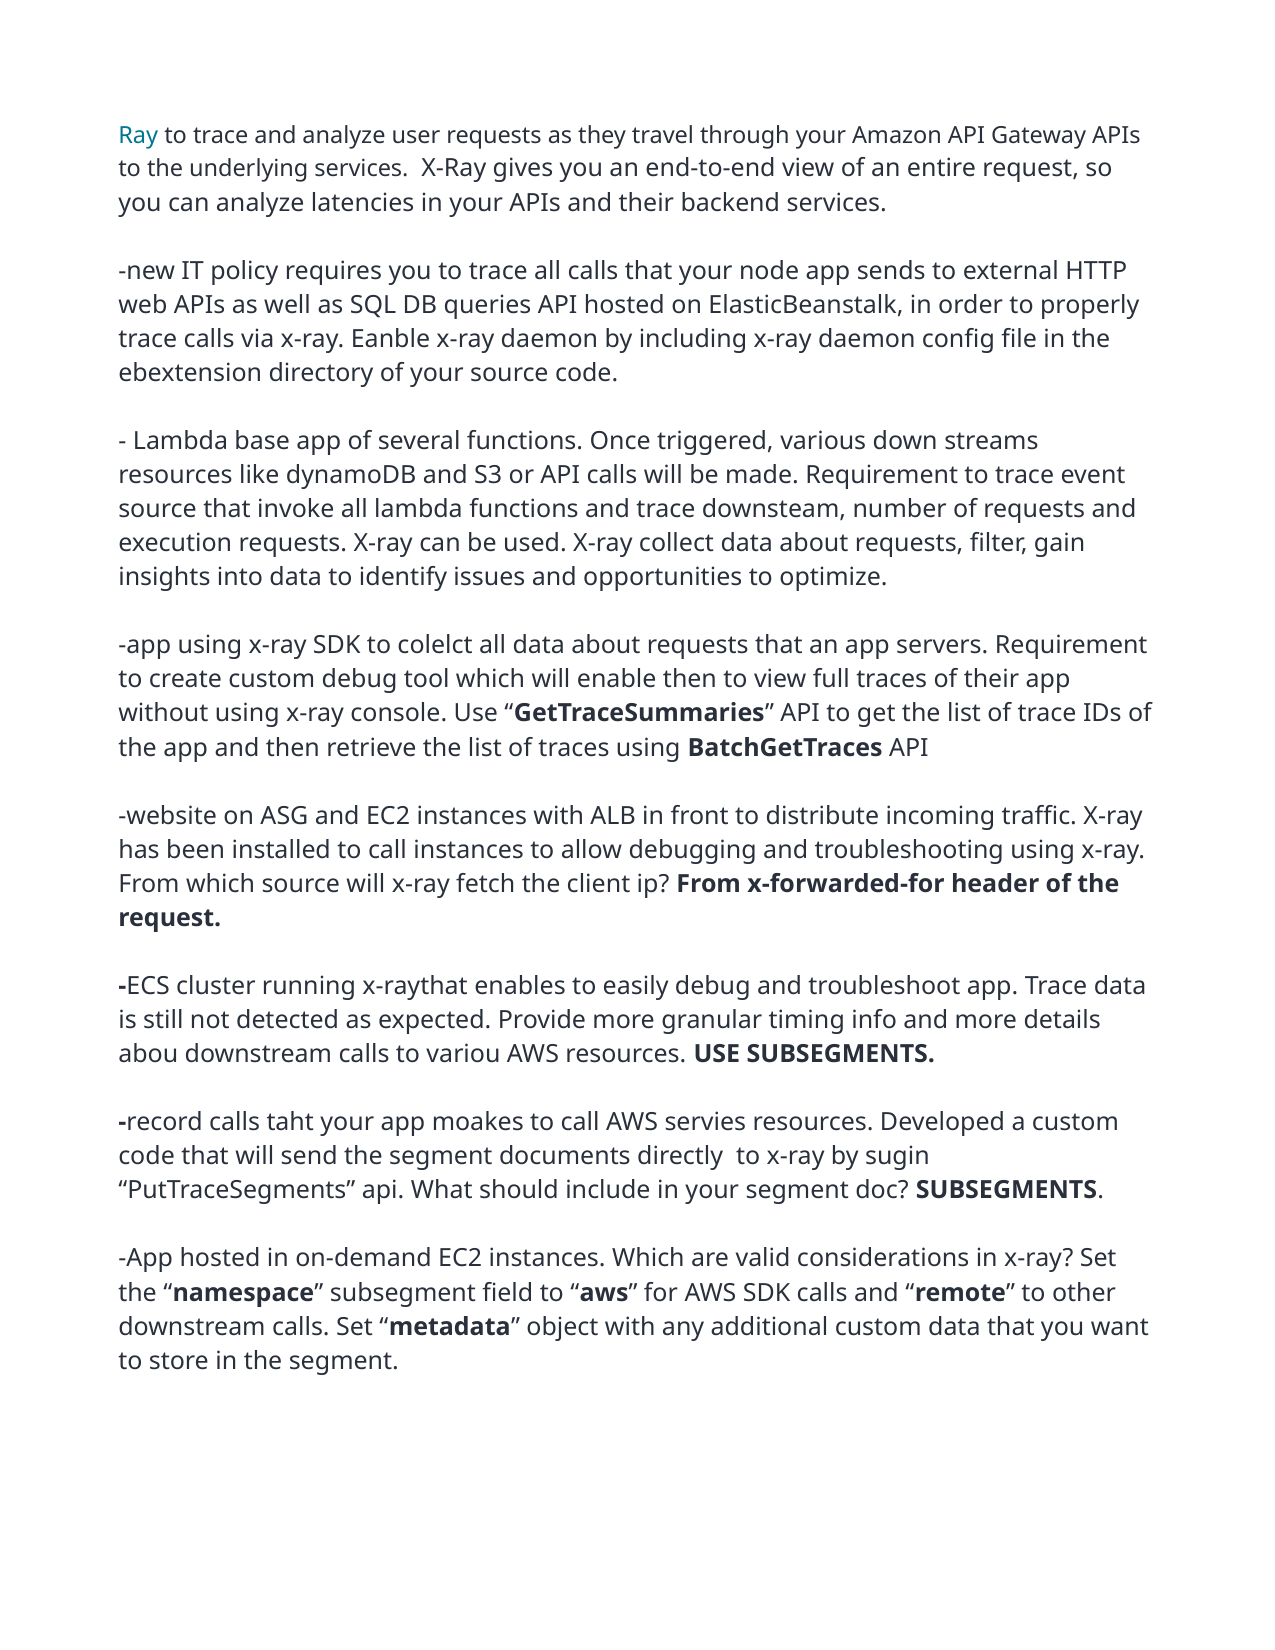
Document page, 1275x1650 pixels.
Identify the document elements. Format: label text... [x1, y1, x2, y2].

text -new IT policy requires you to trace all calls that your node app sends to external HTTP web APIs as well as SQL DB queries API hosted on ElasticBeanstalk, in order to properly trace calls via x-ray. Eanble x-ray daemon by including x-ray daemon config file in the ebextension directory of your source code. [118, 252, 1157, 388]
text Ray to trace and analyze user requests as they travel through your Amazon API Gateway APIs to the underlying services. X-Ray gives you an end-to-end view of an entire request, so you can analyze latencies in your APIs and their backend services. [118, 118, 1157, 218]
text -website on ASG and EC2 instances with ALB in front to distribute incoming traffic. X-ray has been installed to call instances to allow debugging and troubleshooting using x-ray. From which source will x-ray fetch the client ip? From x-forwarded-for header of the request. [118, 797, 1157, 933]
text -record calls taht your app moakes to call AWS servies resources. Developed a custom code that will send the segment documents directly to x-ray by sugin “PutTraceSegments” api. What should include in your segment doc? SUBSEGMENTS. [118, 1104, 1157, 1206]
text - Lambda base app of several functions. Once triggered, various down streams resources like dynamoDB and S3 or API calls will be made. Requirement to trace event source that invoke all lambda functions and trace downsteam, number of requests and execution requests. X-ray can be used. X-ray collect data about requests, filter, gain insights into data to identify issues and opportunities to optimize. [118, 423, 1157, 593]
text -ECS cluster running x-raythat enables to easily debug and troubleshoot app. Trace data is still not detected as expected. Provide more granular timing info and more details abou downstream calls to variou AWS resources. USE SUBSEGMENTS. [118, 968, 1157, 1070]
text -App hosted in on-demand EC2 instances. Which are valid considerations in x-ray? Set the “namespace” subsegment field to “aws” for AWS SDK calls and “remote” to other downstream calls. Set “metadata” object with any additional custom data that you want to store in the segment. [118, 1240, 1157, 1376]
text -app using x-ray SDK to colelct all data about requests that an app servers. Requirement to create custom debug tool which will enable then to view full traces of their app without using x-ray console. Use “GetTraceSummaries” API to get the list of trace IDs of the app and then retrieve the list of traces using BatchGetTraces API [118, 627, 1157, 763]
